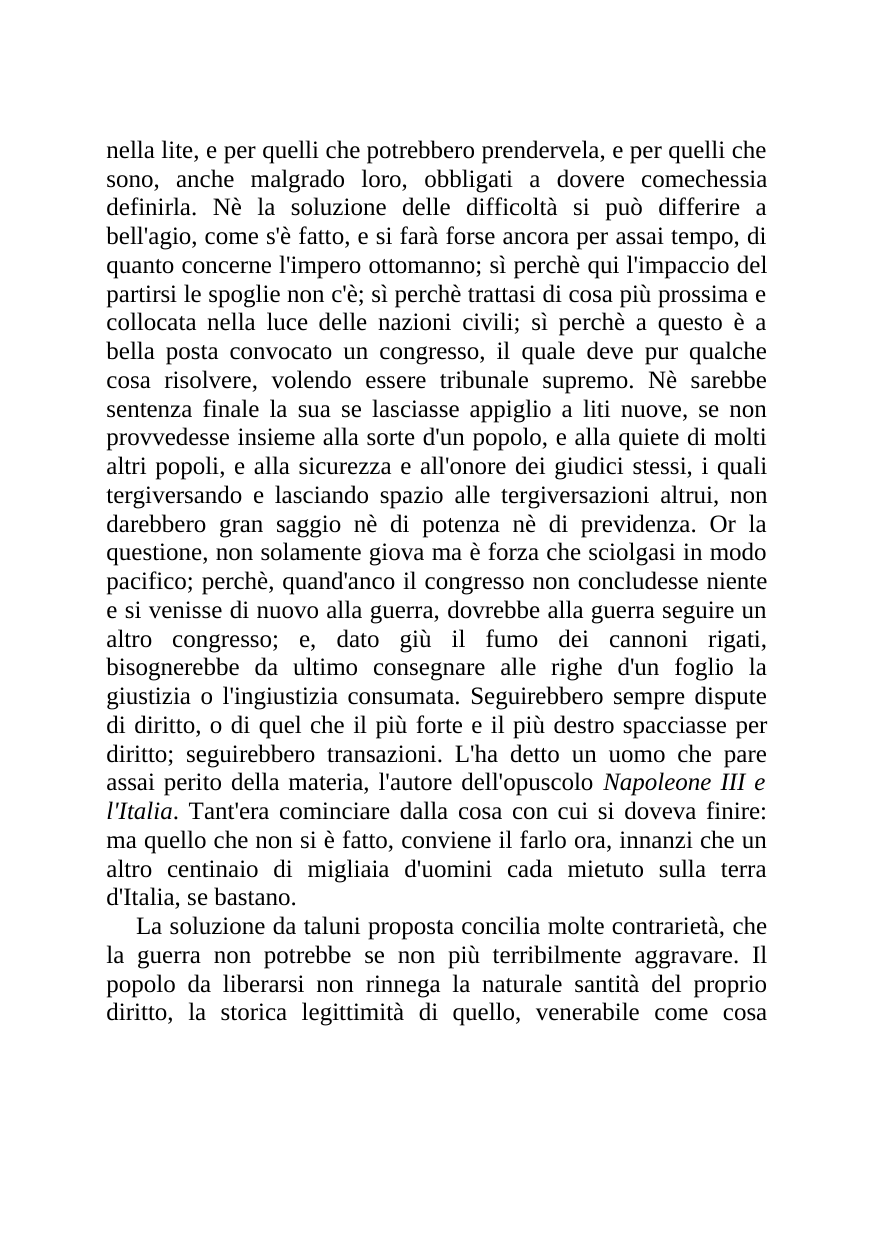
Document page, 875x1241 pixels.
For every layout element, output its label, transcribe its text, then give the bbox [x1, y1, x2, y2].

text La soluzione da taluni proposta concilia molte contrarietà, che la guerra non potrebbe se non più terribilmente aggravare. Il popolo da liberarsi non rinnega la naturale santità del proprio diritto, la storica legittimità di quello, venerabile come cosa [106, 911, 768, 1026]
text nella lite, e per quelli che potrebbero prendervela, e per quelli che sono, anche malgrado loro, obbligati a dovere comechessia definirla. Nè la soluzione delle difficoltà si può differire a bell'agio, come s'è fatto, e si farà forse ancora per assai tempo, di quanto concerne l'impero ottomanno; sì perchè qui l'impaccio del partirsi le spoglie non c'è; sì perchè trattasi di cosa più prossima e collocata nella luce delle nazioni civili; sì perchè a questo è a bella posta convocato un congresso, il quale deve pur qualche cosa risolvere, volendo essere tribunale supremo. Nè sarebbe sentenza finale la sua se lasciasse appiglio a liti nuove, se non provvedesse insieme alla sorte d'un popolo, e alla quiete di molti altri popoli, e alla sicurezza e all'onore dei giudici stessi, i quali tergiversando e lasciando spazio alle tergiversazioni altrui, non darebbero gran saggio nè di potenza nè di previdenza. Or la questione, non solamente giova ma è forza che sciolgasi in modo pacifico; perchè, quand'anco il congresso non concludesse niente e si venisse di nuovo alla guerra, dovrebbe alla guerra seguire un altro congresso; e, dato giù il fumo dei cannoni rigati, bisognerebbe da ultimo consegnare alle righe d'un foglio la giustizia o l'ingiustizia consumata. Seguirebbero sempre dispute di diritto, o di quel che il più forte e il più destro spacciasse per diritto; seguirebbero transazioni. L'ha detto un uomo che pare assai perito della materia, l'autore dell'opuscolo Napoleone III e l'Italia. Tant'era cominciare dalla cosa con cui si doveva finire: ma quello che non si è fatto, conviene il farlo ora, innanzi che un altro centinaio di migliaia d'uomini cada mietuto sulla terra d'Italia, se bastano. [106, 135, 768, 911]
